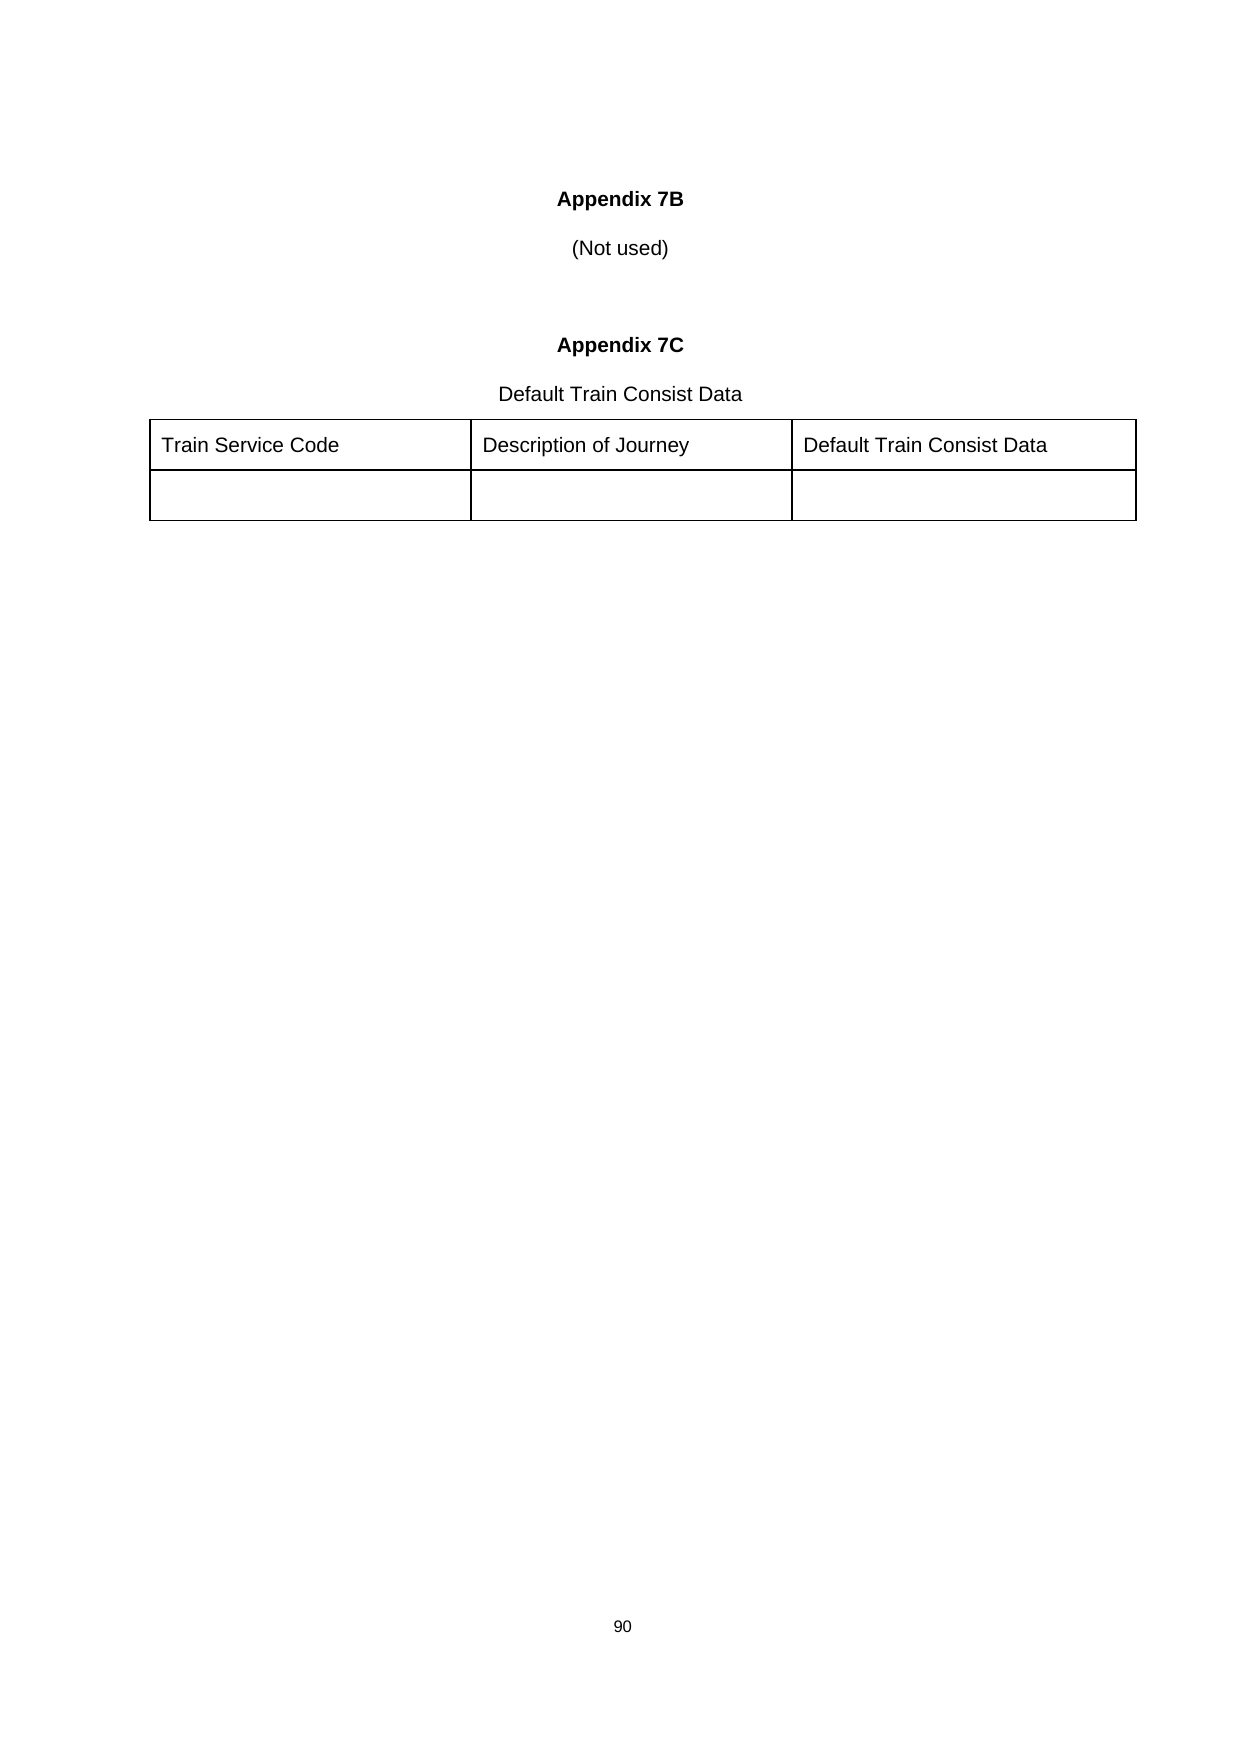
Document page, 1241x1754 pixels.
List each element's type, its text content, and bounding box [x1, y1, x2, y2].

table_header Train Service Code [151, 420, 470, 469]
text (Not used) [150, 235, 1090, 259]
table_cell [793, 471, 1135, 520]
text Default Train Consist Data [150, 382, 1090, 406]
table_header Default Train Consist Data [793, 420, 1135, 469]
text Appendix 7B [150, 186, 1090, 210]
table_header Description of Journey [472, 420, 791, 469]
text Appendix 7C [150, 333, 1090, 357]
table_cell [151, 471, 470, 520]
table_cell [472, 471, 791, 520]
